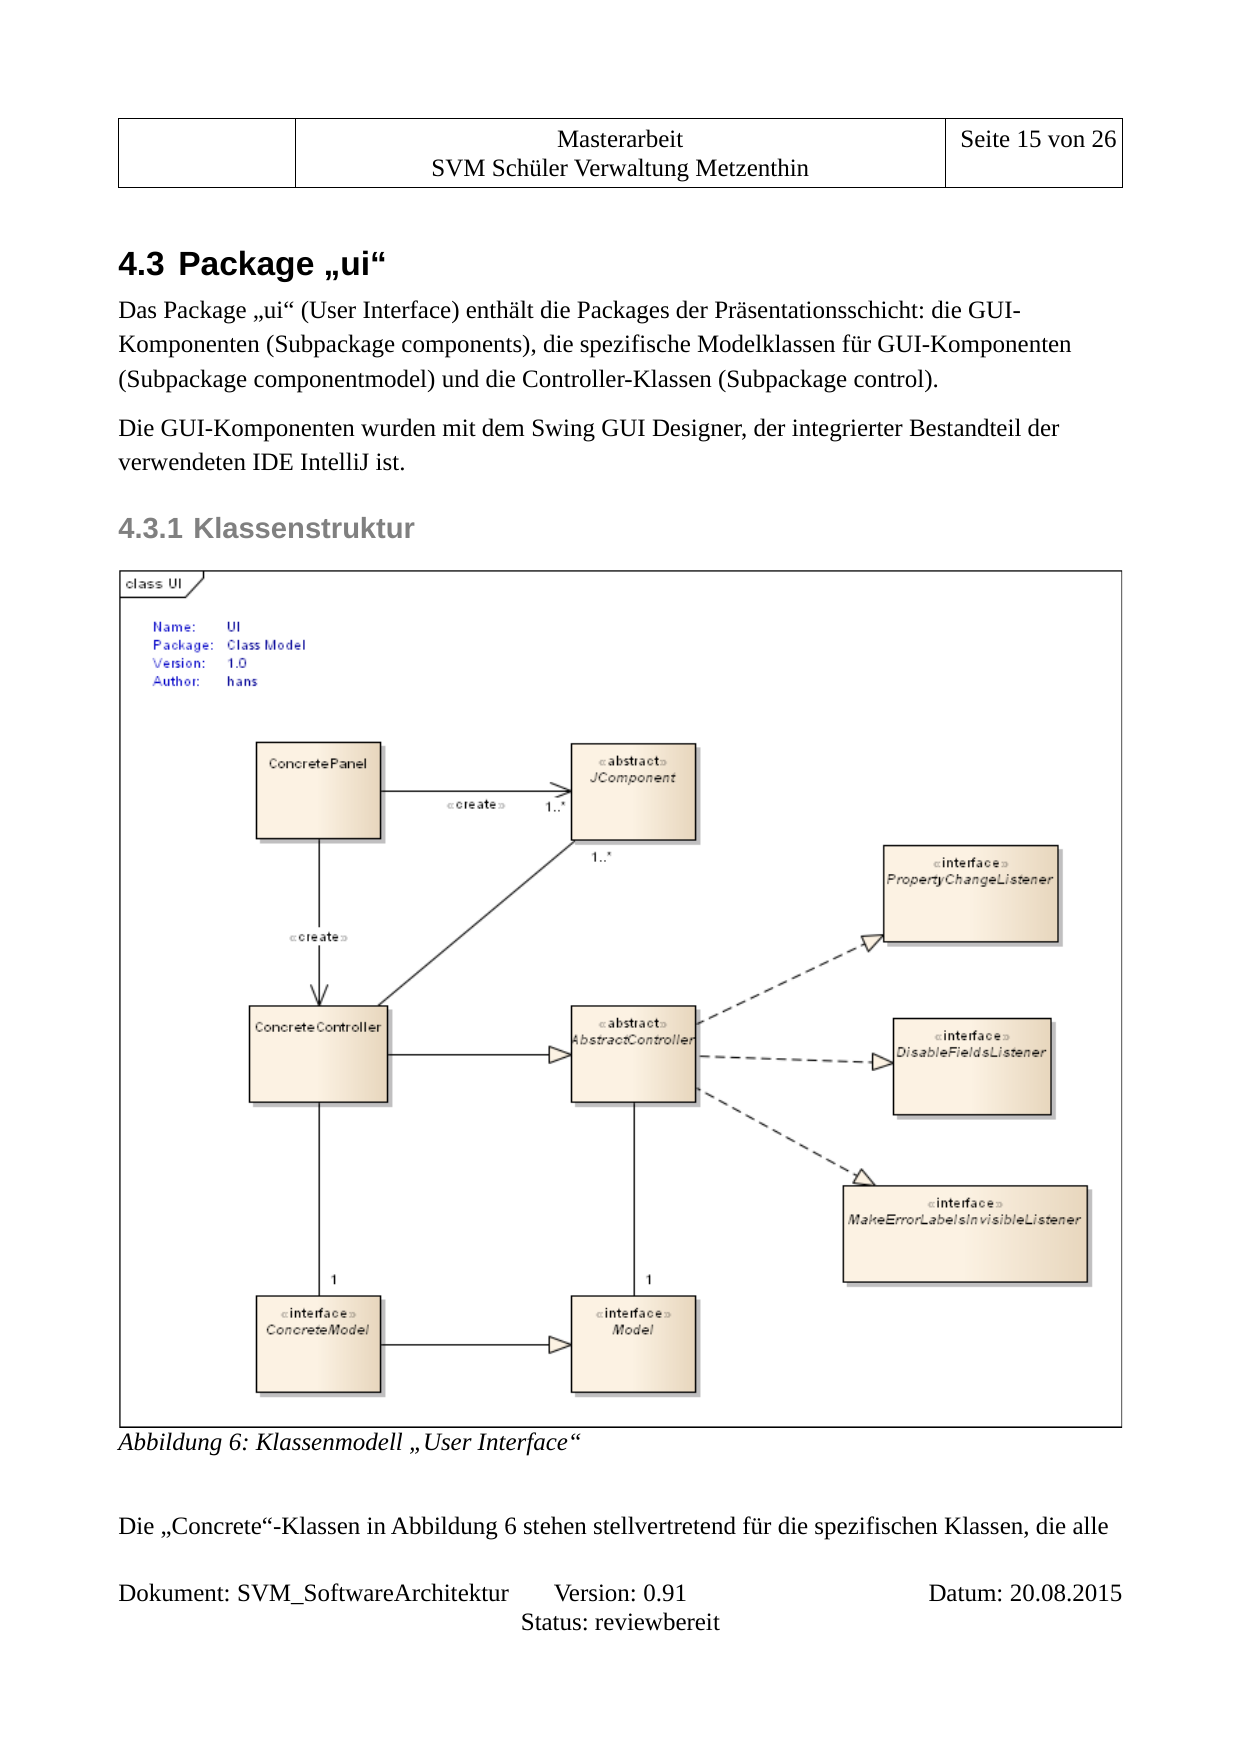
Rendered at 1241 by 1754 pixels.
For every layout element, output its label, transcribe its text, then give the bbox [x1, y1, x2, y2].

picture [118, 569, 1123, 1428]
text Abbildung 6: Klassenmodell „User Interface“ [118, 1428, 1122, 1456]
subtitle Package „ui“ [118, 244, 1122, 282]
text Das Package „ui“ (User Interface) enthält die Packages der Präsentationsschicht: die GUI-Komponenten (Subpackage components), die spezifische Modelklassen für GUI-Komponenten (Subpackage componentmodel) und die Controller-Klassen (Subpackage control). [118, 295, 1122, 392]
text Die GUI-Komponenten wurden mit dem Swing GUI Designer, der integrierter Bestandteil der verwendeten IDE IntelliJ ist. [118, 413, 1122, 476]
text Die „Concrete“-Klassen in Abbildung 6 stehen stellvertretend für die spezifischen Klassen, die alle [118, 1511, 1122, 1539]
subtitle Klassenstruktur [118, 511, 1122, 544]
